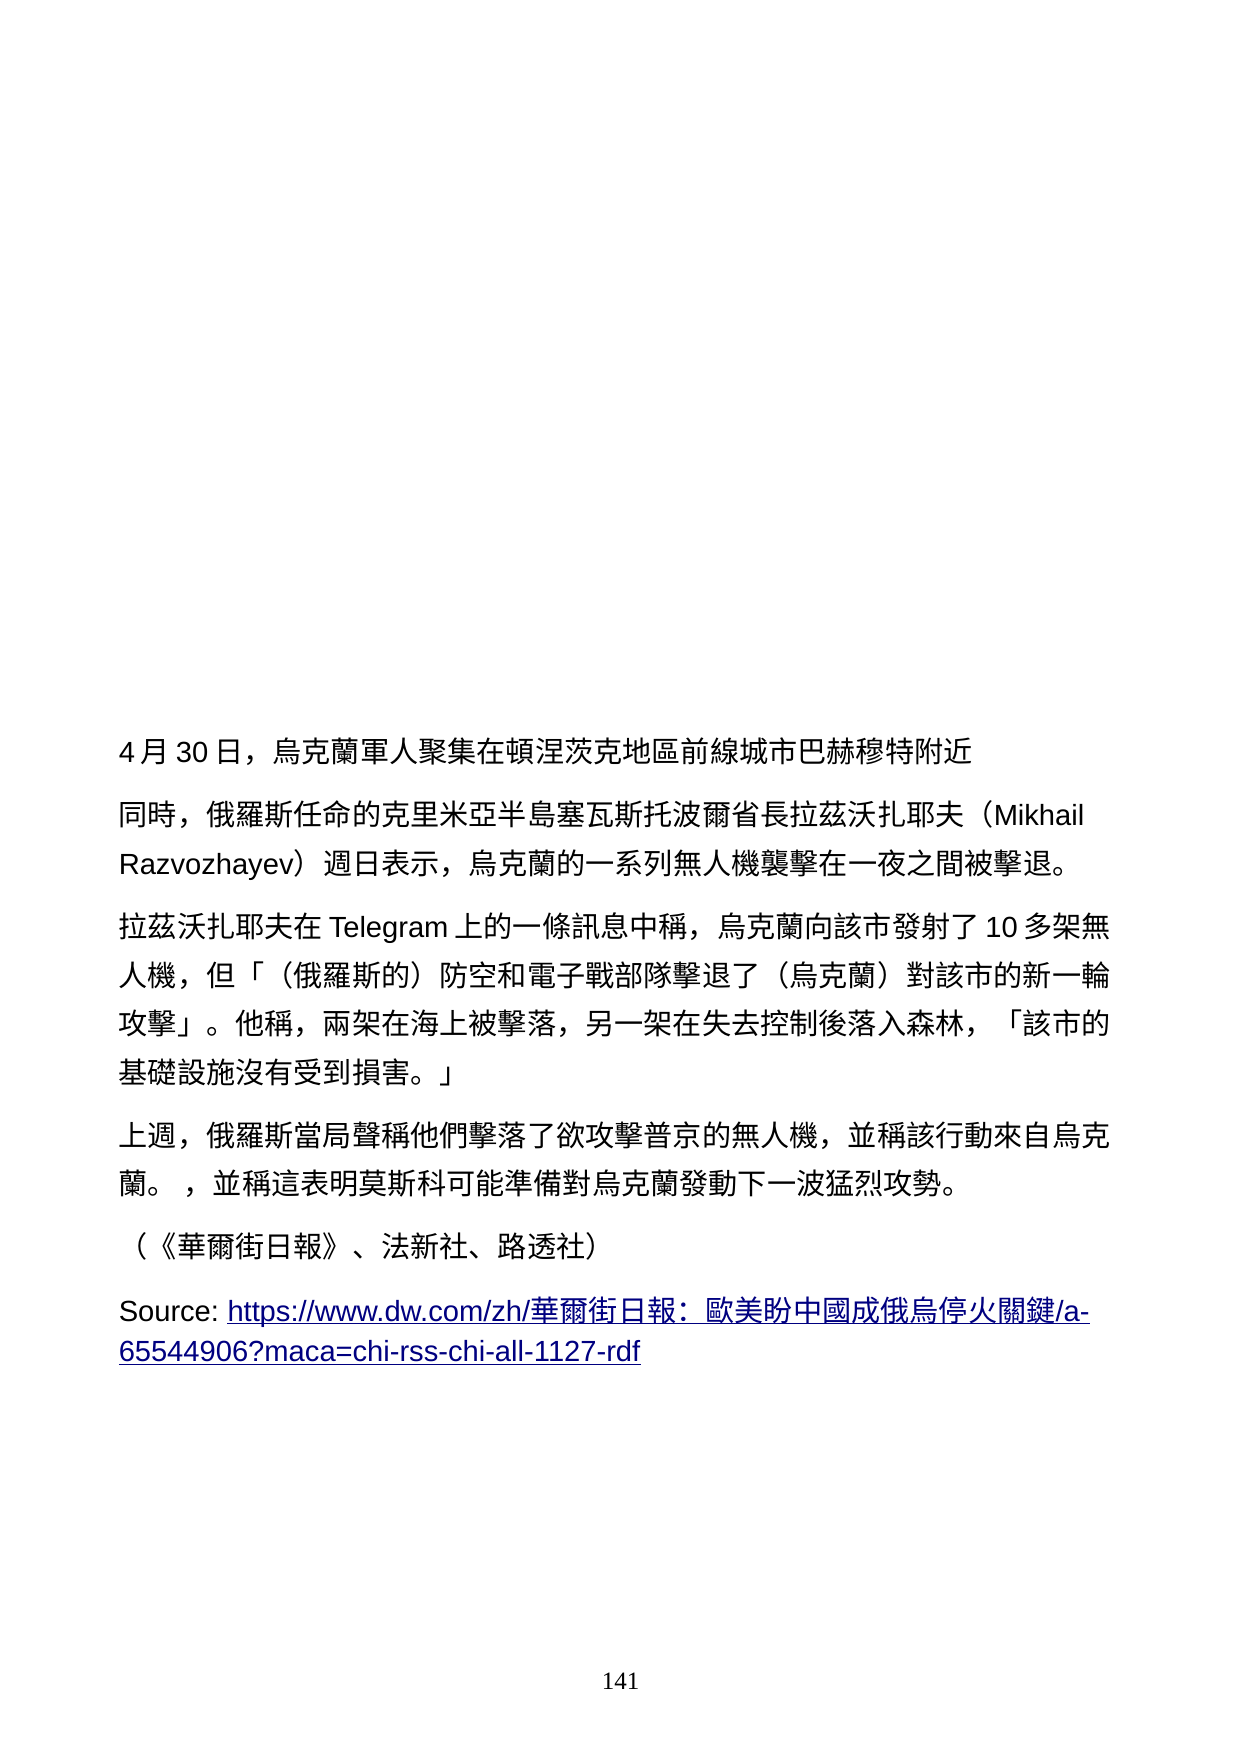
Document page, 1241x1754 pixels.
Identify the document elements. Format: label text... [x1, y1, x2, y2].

text 同時，俄羅斯任命的克里米亞半島塞瓦斯托波爾省長拉茲沃扎耶夫（Mikhail Razvozhayev）週日表示，烏克蘭的一系列無人機襲擊在一夜之間被擊退。 [118, 792, 1122, 883]
text 拉茲沃扎耶夫在Telegram上的一條訊息中稱，烏克蘭向該市發射了10多架無人機，但「（俄羅斯的）防空和電子戰部隊擊退了（烏克蘭）對該市的新一輪攻擊」。他稱，兩架在海上被擊落，另一架在失去控制後落入森林，「該市的基礎設施沒有受到損害。」 [118, 903, 1122, 1091]
text （《華爾街日報》、法新社、路透社） [118, 1224, 1122, 1266]
text 4月30日，烏克蘭軍人聚集在頓涅茨克地區前線城市巴赫穆特附近 [118, 729, 1122, 771]
text 上週，俄羅斯當局聲稱他們擊落了欲攻擊普京的無人機，並稱該行動來自烏克蘭。 ，並稱這表明莫斯科可能準備對烏克蘭發動下一波猛烈攻勢。 [118, 1112, 1122, 1203]
text Source: https://www.dw.com/zh/華爾街日報：歐美盼中國成俄烏停火關鍵/a-65544906?maca=chi-rss-chi-all-1127-rdf [118, 1287, 1122, 1368]
